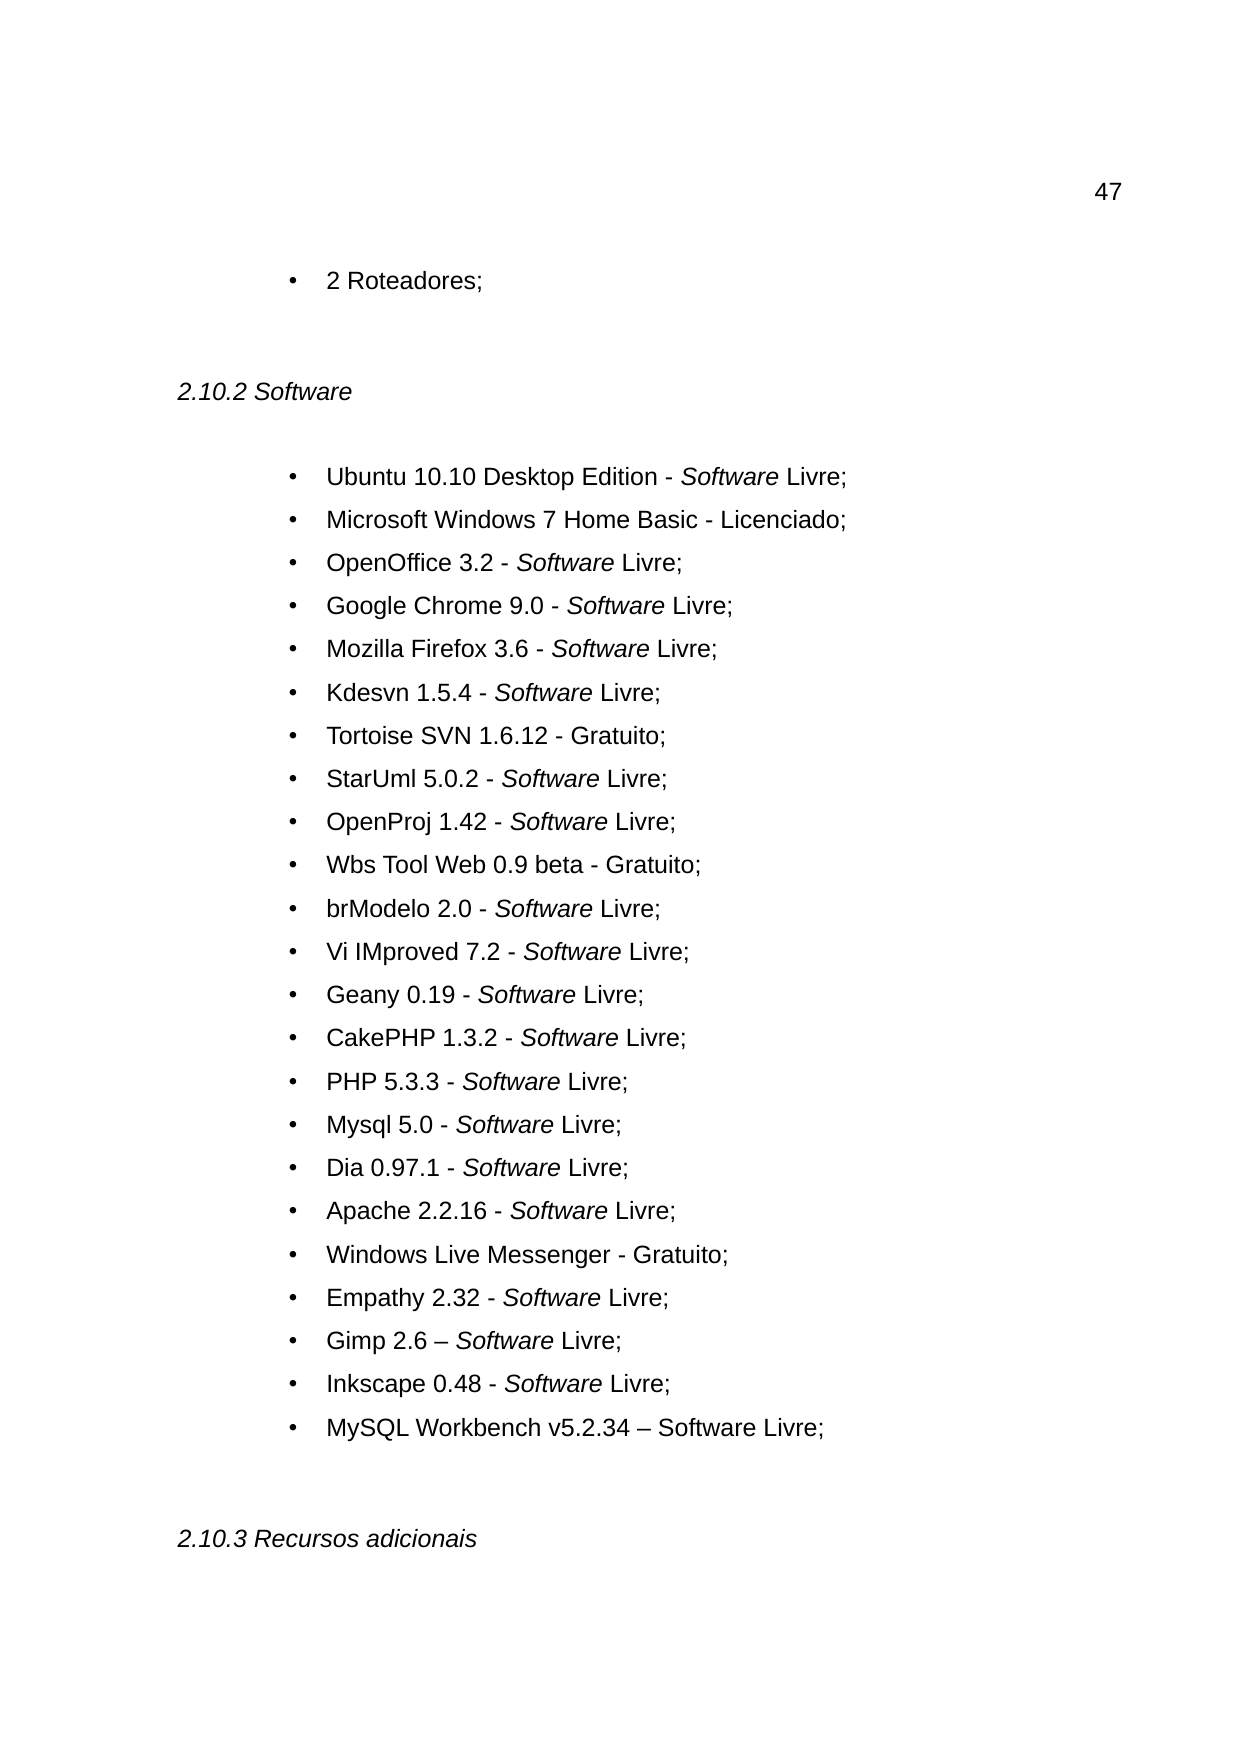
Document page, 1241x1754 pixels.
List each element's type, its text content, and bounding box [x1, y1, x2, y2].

list Ubuntu 10.10 Desktop Edition - Software Livre; [288, 461, 1122, 490]
list PHP 5.3.3 - Software Livre; [288, 1067, 1122, 1096]
list Google Chrome 9.0 - Software Livre; [288, 591, 1122, 620]
list MySQL Workbench v5.2.34 – Software Livre; [288, 1412, 1122, 1441]
list CakePHP 1.3.2 - Software Livre; [288, 1023, 1122, 1052]
list Dia 0.97.1 - Software Livre; [288, 1153, 1122, 1182]
list Mysql 5.0 - Software Livre; [288, 1110, 1122, 1139]
subtitle 2.10.2 Software [177, 377, 1122, 406]
list OpenProj 1.42 - Software Livre; [288, 807, 1122, 836]
list Empathy 2.32 - Software Livre; [288, 1283, 1122, 1312]
list Vi IMproved 7.2 - Software Livre; [288, 937, 1122, 966]
list Geany 0.19 - Software Livre; [288, 980, 1122, 1009]
list Microsoft Windows 7 Home Basic - Licenciado; [288, 505, 1122, 533]
list 2 Roteadores; [288, 266, 1122, 294]
list Kdesvn 1.5.4 - Software Livre; [288, 678, 1122, 706]
list StarUml 5.0.2 - Software Livre; [288, 764, 1122, 793]
list Mozilla Firefox 3.6 - Software Livre; [288, 634, 1122, 663]
list brModelo 2.0 - Software Livre; [288, 894, 1122, 923]
list Wbs Tool Web 0.9 beta - Gratuito; [288, 851, 1122, 879]
subtitle 2.10.3 Recursos adicionais [177, 1524, 1122, 1553]
list Apache 2.2.16 - Software Livre; [288, 1196, 1122, 1225]
list Tortoise SVN 1.6.12 - Gratuito; [288, 721, 1122, 750]
list Inkscape 0.48 - Software Livre; [288, 1369, 1122, 1398]
list Gimp 2.6 – Software Livre; [288, 1326, 1122, 1355]
list Windows Live Messenger - Gratuito; [288, 1239, 1122, 1268]
list OpenOffice 3.2 - Software Livre; [288, 548, 1122, 577]
